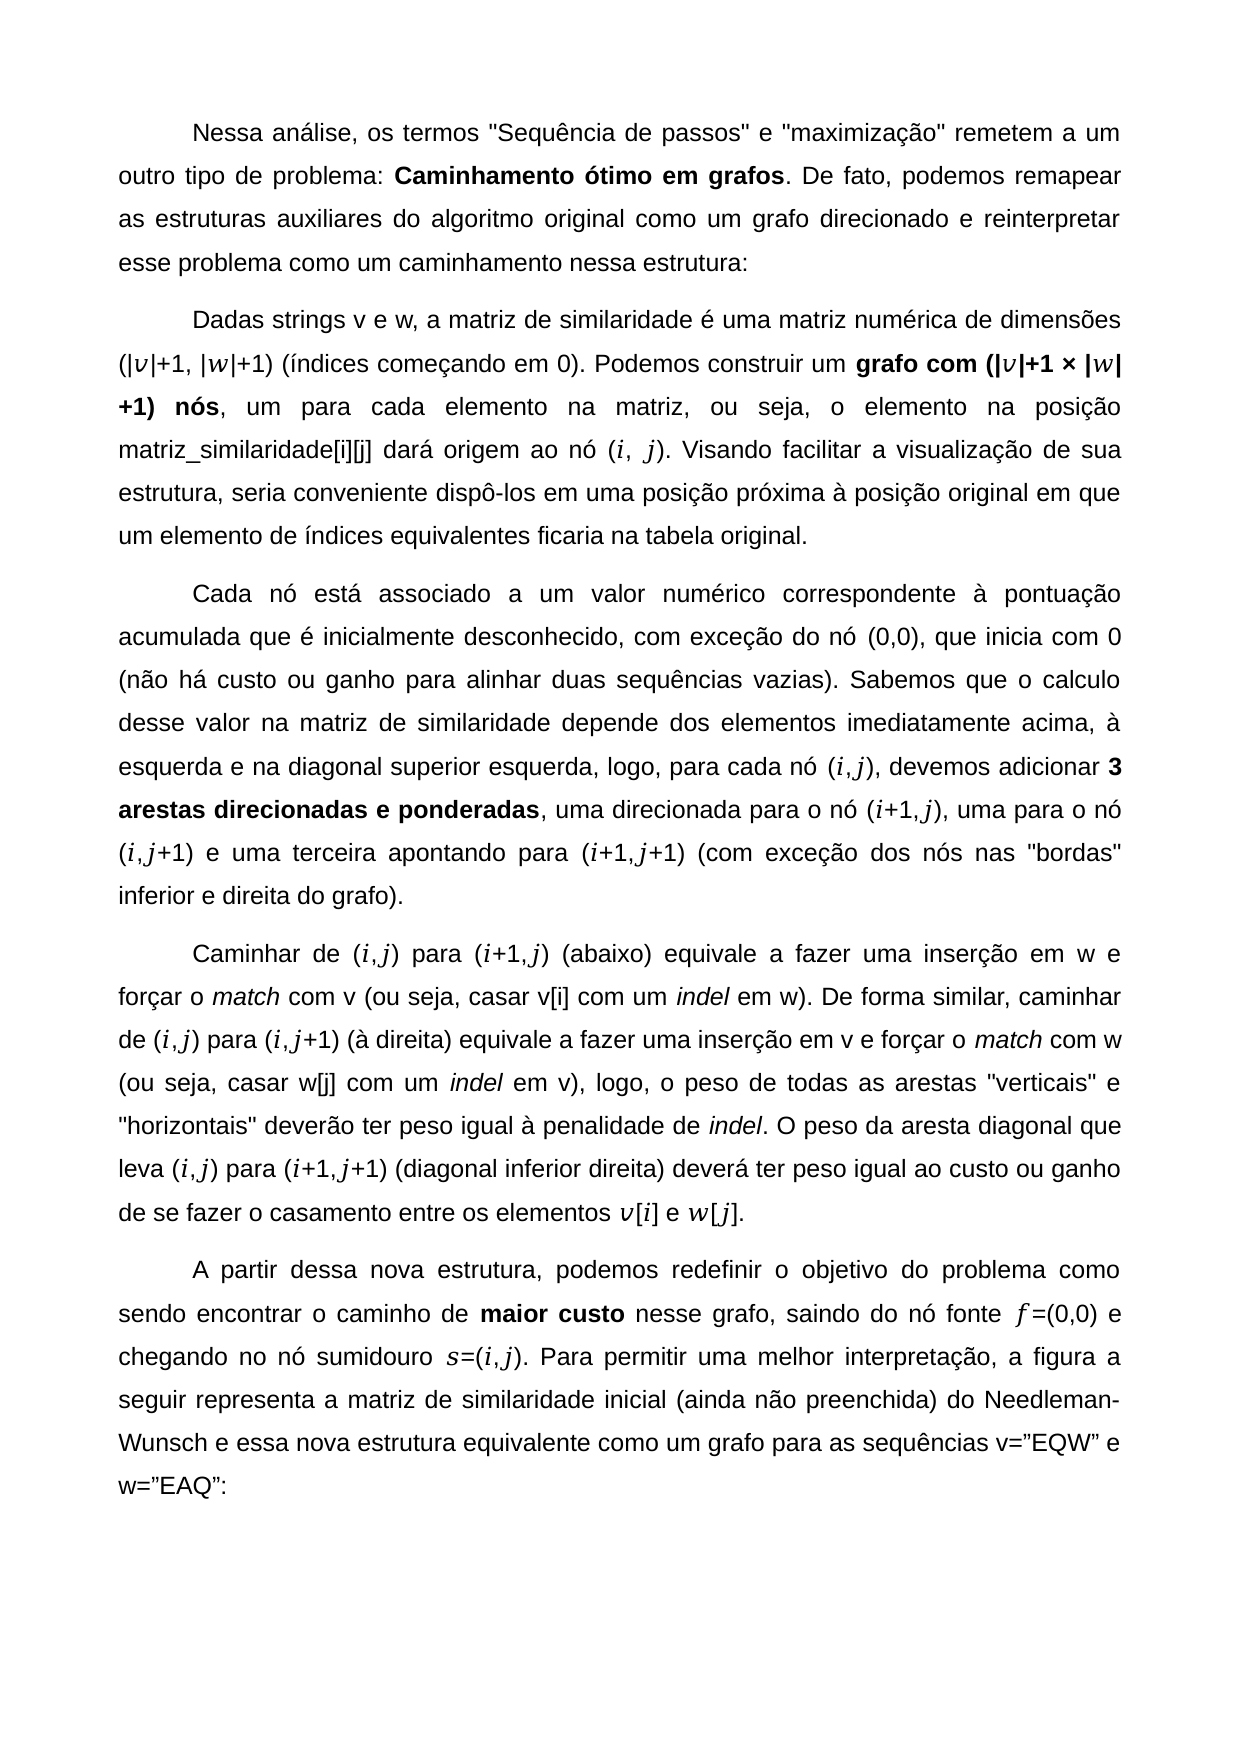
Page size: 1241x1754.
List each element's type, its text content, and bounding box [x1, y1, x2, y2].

text Dadas strings v e w, a matriz de similaridade é uma matriz numérica de dimensões (|𝑣|+1, |𝑤|+1) (índices começando em 0). Podemos construir um grafo com (|𝑣|+1 × |𝑤|+1) nós, um para cada elemento na matriz, ou seja, o elemento na posição matriz_similaridade[i][j] dará origem ao nó (𝑖, 𝑗). Visando facilitar a visualização de sua estrutura, seria conveniente dispô-los em uma posição próxima à posição original em que um elemento de índices equivalentes ficaria na tabela original. [118, 305, 1122, 550]
text Caminhar de (𝑖,𝑗) para (𝑖+1,𝑗) (abaixo) equivale a fazer uma inserção em w e forçar o match com v (ou seja, casar v[i] com um indel em w). De forma similar, caminhar de (𝑖,𝑗) para (𝑖,𝑗+1) (à direita) equivale a fazer uma inserção em v e forçar o match com w (ou seja, casar w[j] com um indel em v), logo, o peso de todas as arestas "verticais" e "horizontais" deverão ter peso igual à penalidade de indel. O peso da aresta diagonal que leva (𝑖,𝑗) para (𝑖+1,𝑗+1) (diagonal inferior direita) deverá ter peso igual ao custo ou ganho de se fazer o casamento entre os elementos 𝑣[𝑖] e 𝑤[𝑗]. [118, 939, 1122, 1226]
text Cada nó está associado a um valor numérico correspondente à pontuação acumulada que é inicialmente desconhecido, com exceção do nó (0,0), que inicia com 0 (não há custo ou ganho para alinhar duas sequências vazias). Sabemos que o calculo desse valor na matriz de similaridade depende dos elementos imediatamente acima, à esquerda e na diagonal superior esquerda, logo, para cada nó (𝑖,𝑗), devemos adicionar 3 arestas direcionadas e ponderadas, uma direcionada para o nó (𝑖+1,𝑗), uma para o nó (𝑖,𝑗+1) e uma terceira apontando para (𝑖+1,𝑗+1) (com exceção dos nós nas "bordas" inferior e direita do grafo). [118, 579, 1122, 909]
text A partir dessa nova estrutura, podemos redefinir o objetivo do problema como sendo encontrar o caminho de maior custo nesse grafo, saindo do nó fonte 𝑓=(0,0) e chegando no nó sumidouro 𝑠=(𝑖,𝑗). Para permitir uma melhor interpretação, a figura a seguir representa a matriz de similaridade inicial (ainda não preenchida) do Needleman-Wunsch e essa nova estrutura equivalente como um grafo para as sequências v=”EQW” e w=”EAQ”: [118, 1255, 1122, 1500]
text Nessa análise, os termos "Sequência de passos" e "maximização" remetem a um outro tipo de problema: Caminhamento ótimo em grafos. De fato, podemos remapear as estruturas auxiliares do algoritmo original como um grafo direcionado e reinterpretar esse problema como um caminhamento nessa estrutura: [118, 118, 1122, 276]
